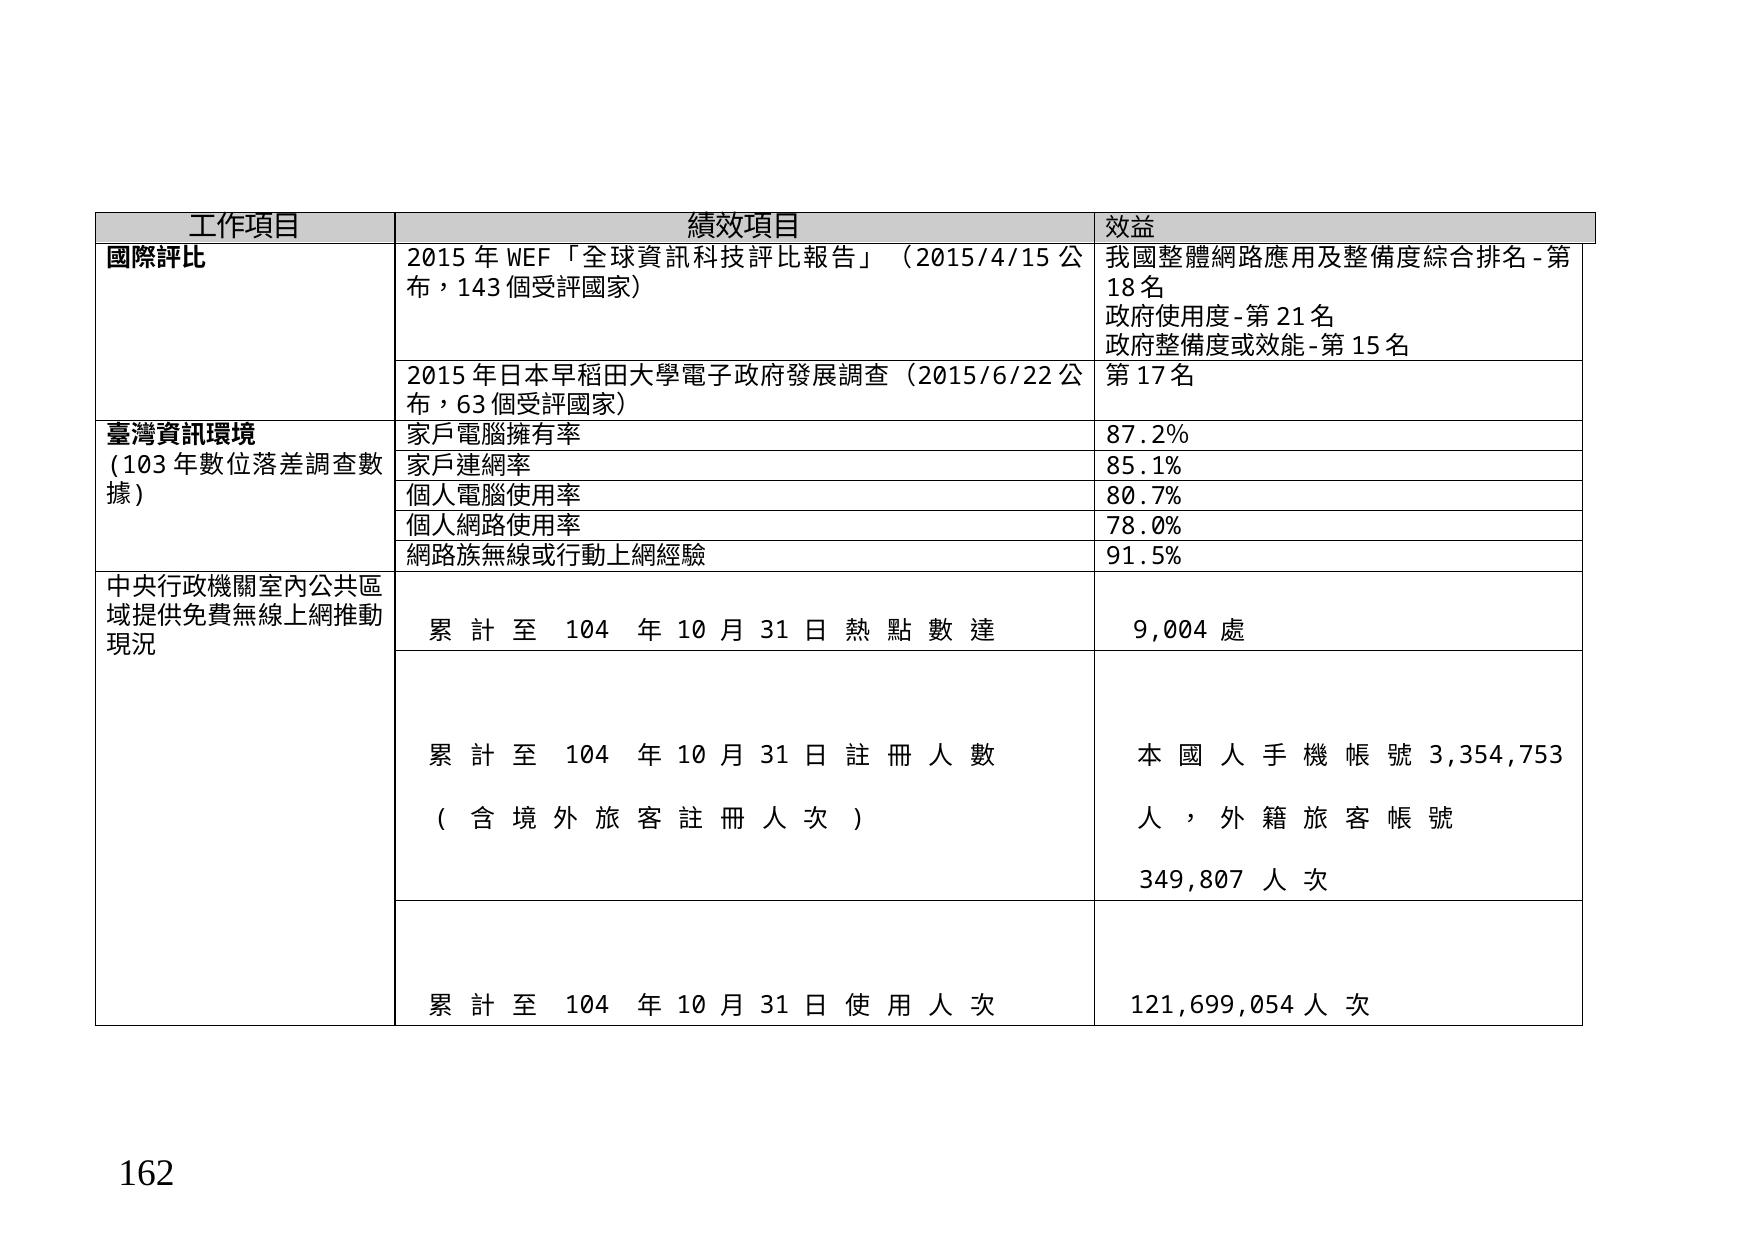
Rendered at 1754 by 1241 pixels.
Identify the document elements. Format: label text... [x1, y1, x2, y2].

table_cell 80.7% [1095, 481, 1582, 510]
table_cell 第17名 [1095, 361, 1582, 419]
table_cell 累計至104年10月31日使用人次 [396, 901, 1094, 1025]
table_cell 本國人手機帳號3,354,753人，外籍旅客帳號 349,807人次 [1095, 651, 1582, 900]
table_cell 臺灣資訊環境 (103年數位落差調查數據) [96, 421, 394, 571]
table_cell [1583, 360, 1595, 419]
table_cell 2015年日本早稻田大學電子政府發展調查（2015/6/22公布，63個受評國家） [396, 361, 1094, 419]
table_cell 個人電腦使用率 [396, 481, 1094, 510]
table_cell [1583, 900, 1595, 1025]
table_cell [1583, 420, 1595, 450]
table_cell 91.5% [1095, 541, 1582, 571]
table_cell 我國整體網路應用及整備度綜合排名-第18名 政府使用度-第21名 政府整備度或效能-第15名 [1095, 244, 1582, 360]
table_cell 累計至104年10月31日註冊人數(含境外旅客註冊人次) [396, 651, 1094, 900]
table_header 工作項目 [96, 213, 394, 242]
table_header 效益 [1095, 213, 1595, 242]
table_header 績效項目 [396, 213, 1094, 242]
table_cell [1583, 480, 1595, 510]
table_cell 85.1% [1095, 451, 1582, 480]
table_cell 家戶連網率 [396, 451, 1094, 480]
table_cell 累計至104年10月31日熱點數達 [396, 572, 1094, 650]
table_cell 78.0% [1095, 511, 1582, 540]
table_cell 家戶電腦擁有率 [396, 421, 1094, 450]
table_cell 2015年WEF「全球資訊科技評比報告」（2015/4/15公布，143個受評國家） [396, 244, 1094, 360]
table_cell [1583, 540, 1595, 571]
table_cell 中央行政機關室內公共區域提供免費無線上網推動現況 [96, 572, 394, 1025]
table_cell 網路族無線或行動上網經驗 [396, 541, 1094, 571]
table_cell [1583, 650, 1595, 900]
table_cell 9,004處 [1095, 572, 1582, 650]
table_cell 87.2％ [1095, 421, 1582, 450]
table_cell [1583, 450, 1595, 480]
table_cell 121,699,054人次 [1095, 901, 1582, 1025]
table_cell [1583, 510, 1595, 540]
table_cell [1583, 571, 1595, 650]
table_cell [1583, 244, 1595, 360]
table_cell 國際評比 [96, 244, 394, 419]
table_cell 個人網路使用率 [396, 511, 1094, 540]
